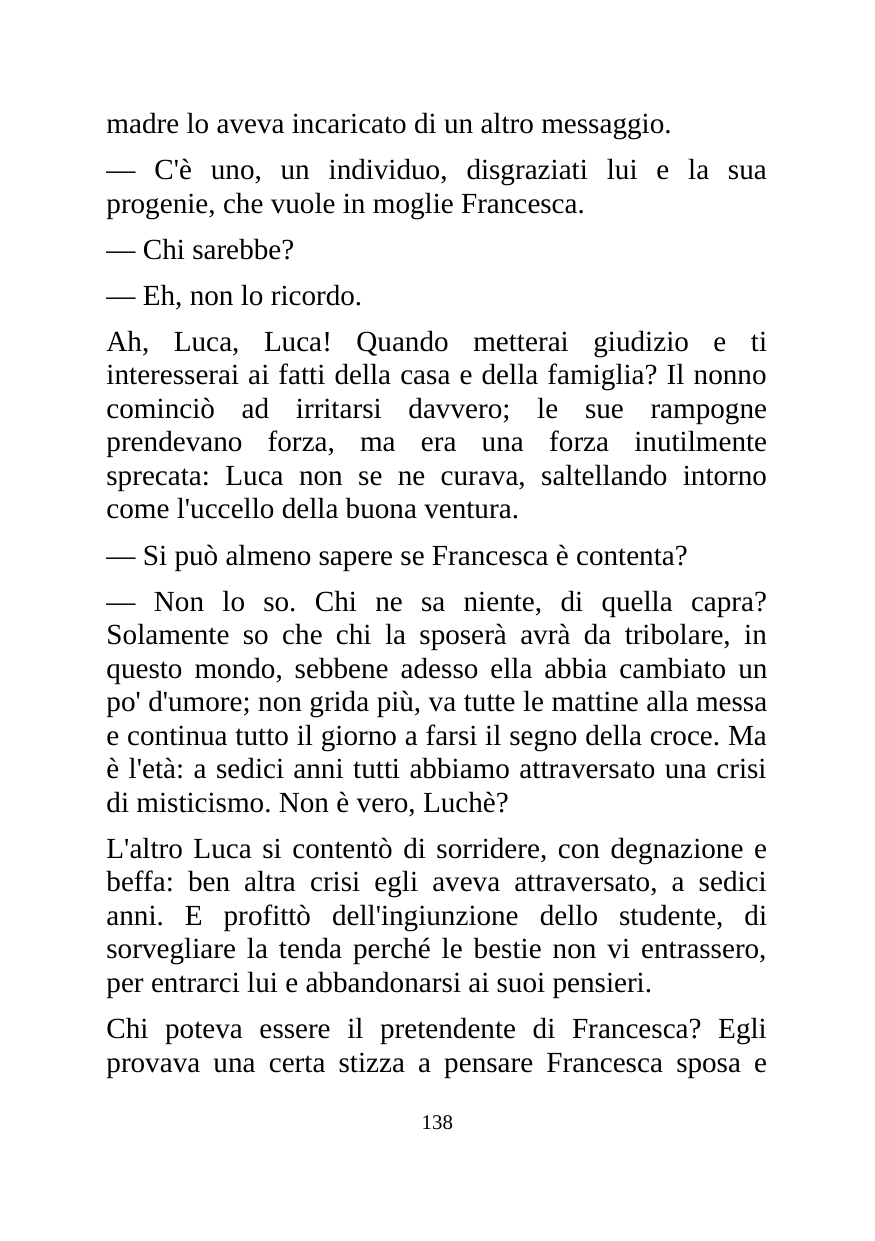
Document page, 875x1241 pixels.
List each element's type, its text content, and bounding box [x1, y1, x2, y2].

text — Non lo so. Chi ne sa niente, di quella capra? Solamente so che chi la sposerà avrà da tribolare, in questo mondo, sebbene adesso ella abbia cambiato un po' d'umore; non grida più, va tutte le mattine alla messa e continua tutto il giorno a farsi il segno della croce. Ma è l'età: a sedici anni tutti abbiamo attraversato una crisi di misticismo. Non è vero, Luchè? [106, 584, 768, 818]
text Ah, Luca, Luca! Quando metterai giudizio e ti interesserai ai fatti della casa e della famiglia? Il nonno cominciò ad irritarsi davvero; le sue rampogne prendevano forza, ma era una forza inutilmente sprecata: Luca non se ne curava, saltellando intorno come l'uccello della buona ventura. [106, 324, 768, 525]
text — C'è uno, un individuo, disgraziati lui e la sua progenie, che vuole in moglie Francesca. [106, 152, 768, 219]
text madre lo aveva incaricato di un altro messaggio. [106, 106, 768, 140]
text — Si può almeno sapere se Francesca è contenta? [106, 538, 768, 571]
text — Chi sarebbe? [106, 232, 768, 265]
text Chi poteva essere il pretendente di Francesca? Egli provava una certa stizza a pensare Francesca sposa e [106, 1011, 768, 1078]
text — Eh, non lo ricordo. [106, 278, 768, 311]
text L'altro Luca si contentò di sorridere, con degnazione e beffa: ben altra crisi egli aveva attraversato, a sedici anni. E profittò dell'ingiunzione dello studente, di sorvegliare la tenda perché le bestie non vi entrassero, per entrarci lui e abbandonarsi ai suoi pensieri. [106, 831, 768, 999]
